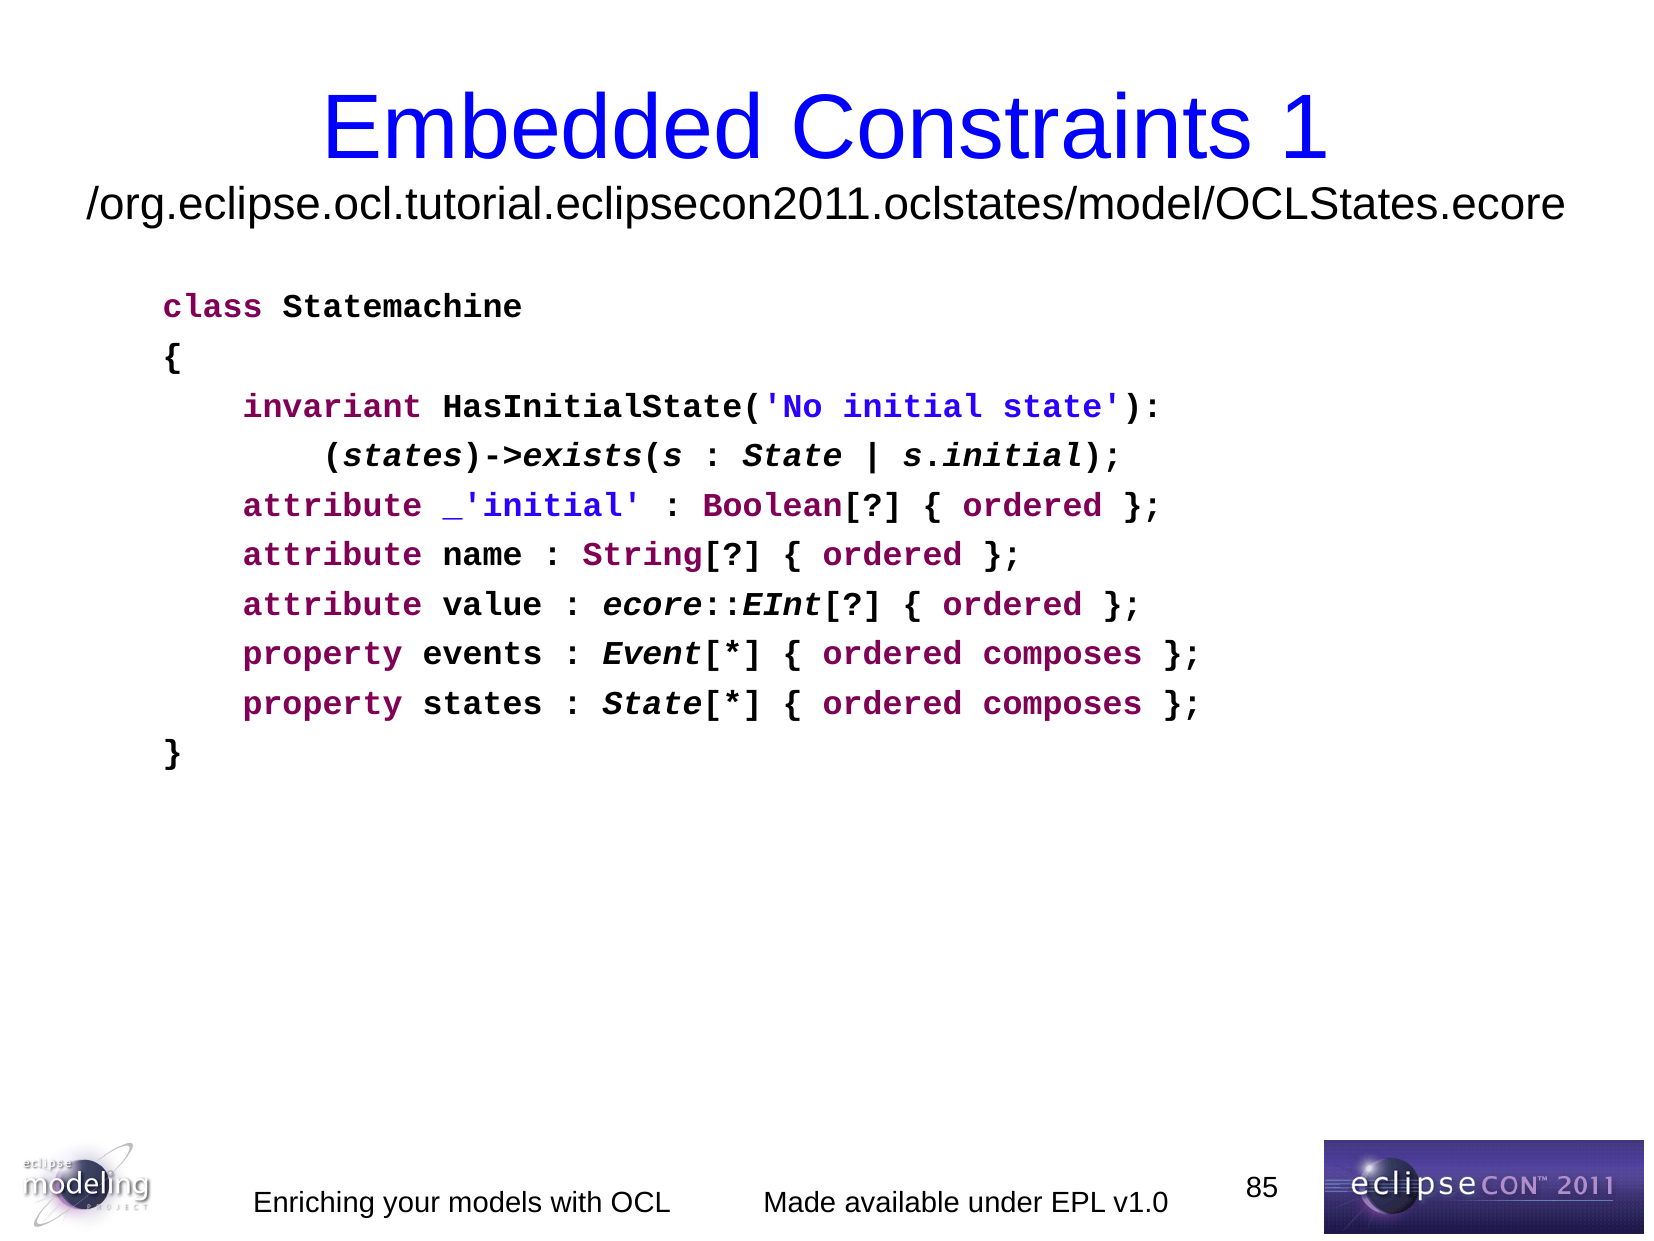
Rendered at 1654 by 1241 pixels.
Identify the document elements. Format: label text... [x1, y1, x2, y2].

picture [1324, 1140, 1644, 1234]
title Embedded Constraints 1 /org.eclipse.ocl.tutorial.eclipsecon2011.oclstates/model/OCLStates.ecore [82, 56, 1571, 250]
picture [9, 1136, 156, 1235]
list class Statemachine { invariant HasInitialState('No initial state'): (states)->exists(s : State | s.initial); attribute _'initial' : Boolean[?] { ordered }; attribute name : String[?] { ordered }; attribute value : ecore::EInt[?] { ordered }; property events : Event[*] { ordered composes }; property states : State[*] { ordered composes }; } [82, 290, 1571, 1094]
